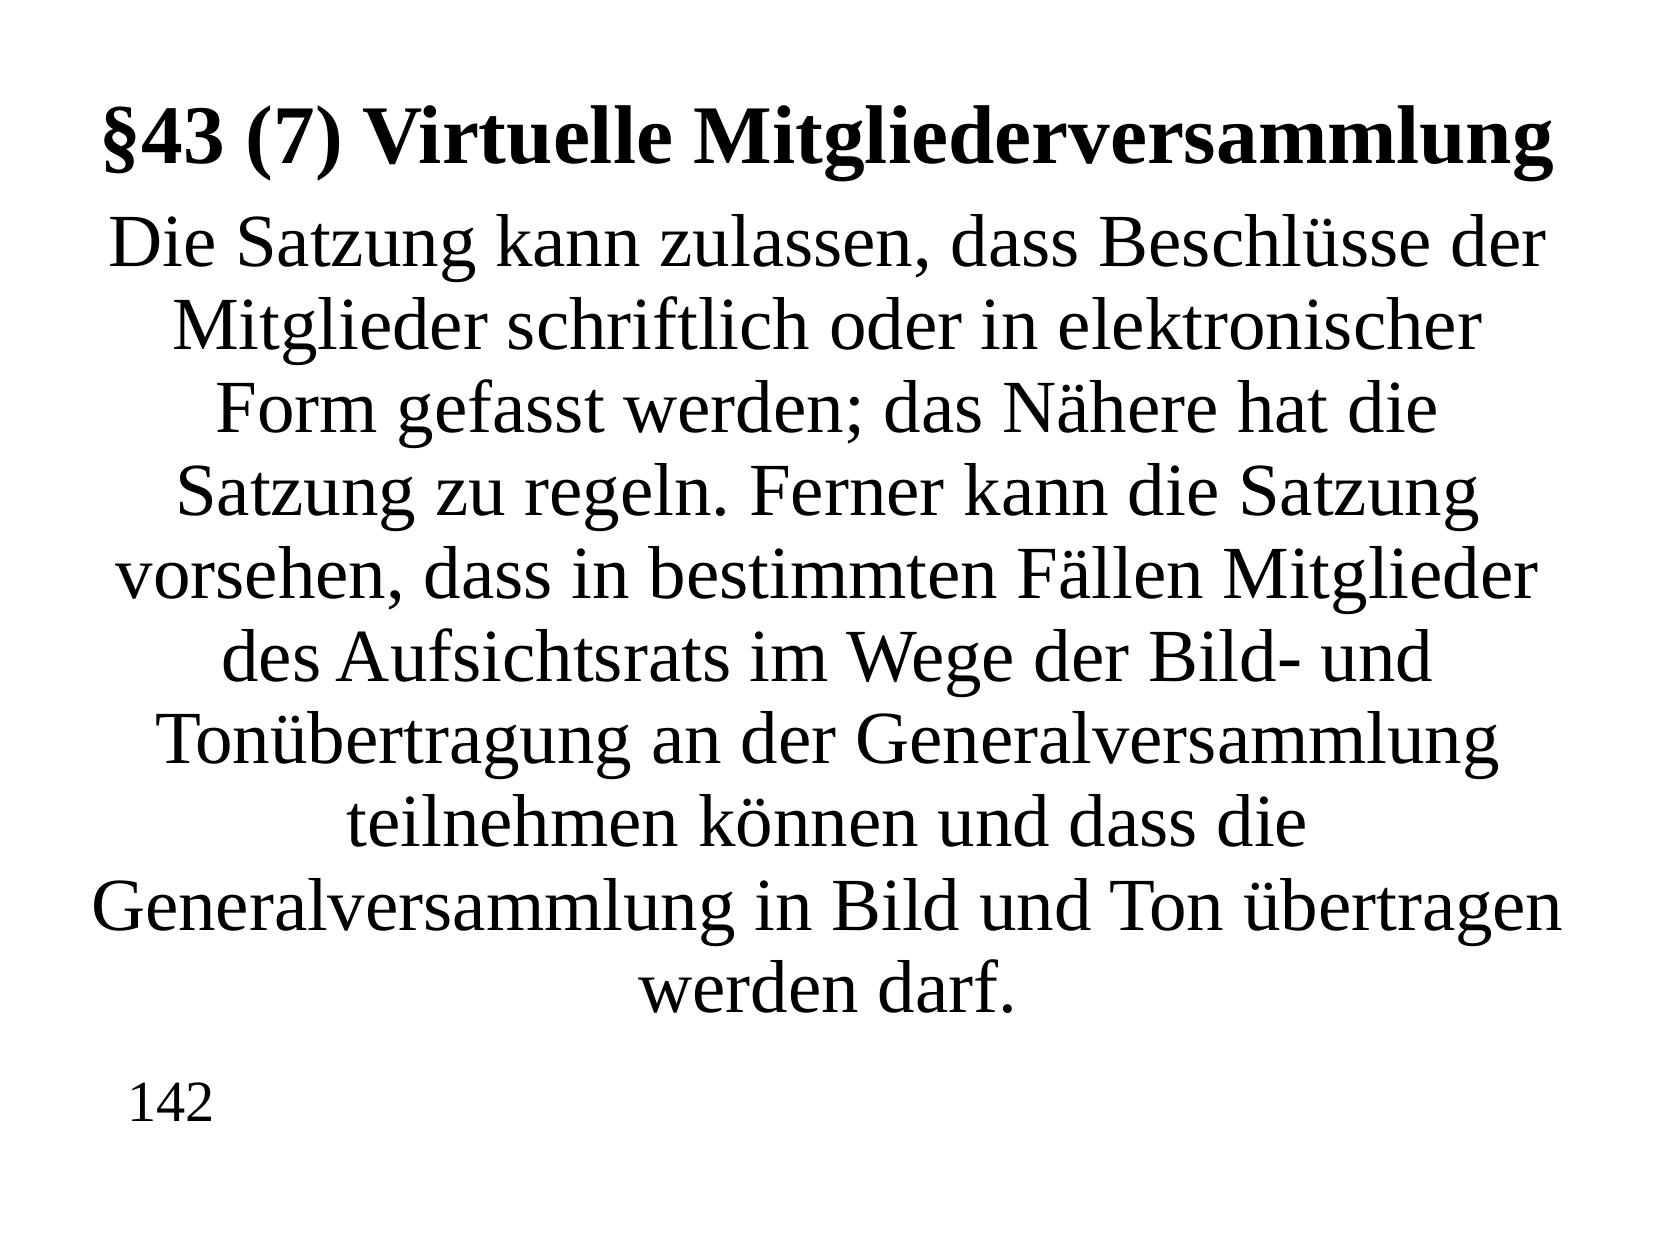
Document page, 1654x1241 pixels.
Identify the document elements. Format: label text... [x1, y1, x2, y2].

text_box §43 (7) Virtuelle Mitgliederversammlung Die Satzung kann zulassen, dass Beschlüsse der Mitglieder schriftlich oder in elektronischer Form gefasst werden; das Nähere hat die Satzung zu regeln. Ferner kann die Satzung vorsehen, dass in bestimmten Fällen Mitglieder des Aufsichtsrats im Wege der Bild- und Tonübertragung an der Generalversammlung teilnehmen können und dass die Generalversammlung in Bild und Ton übertragen werden darf. [76, 82, 1587, 1170]
text_box [0, 1061, 391, 1170]
